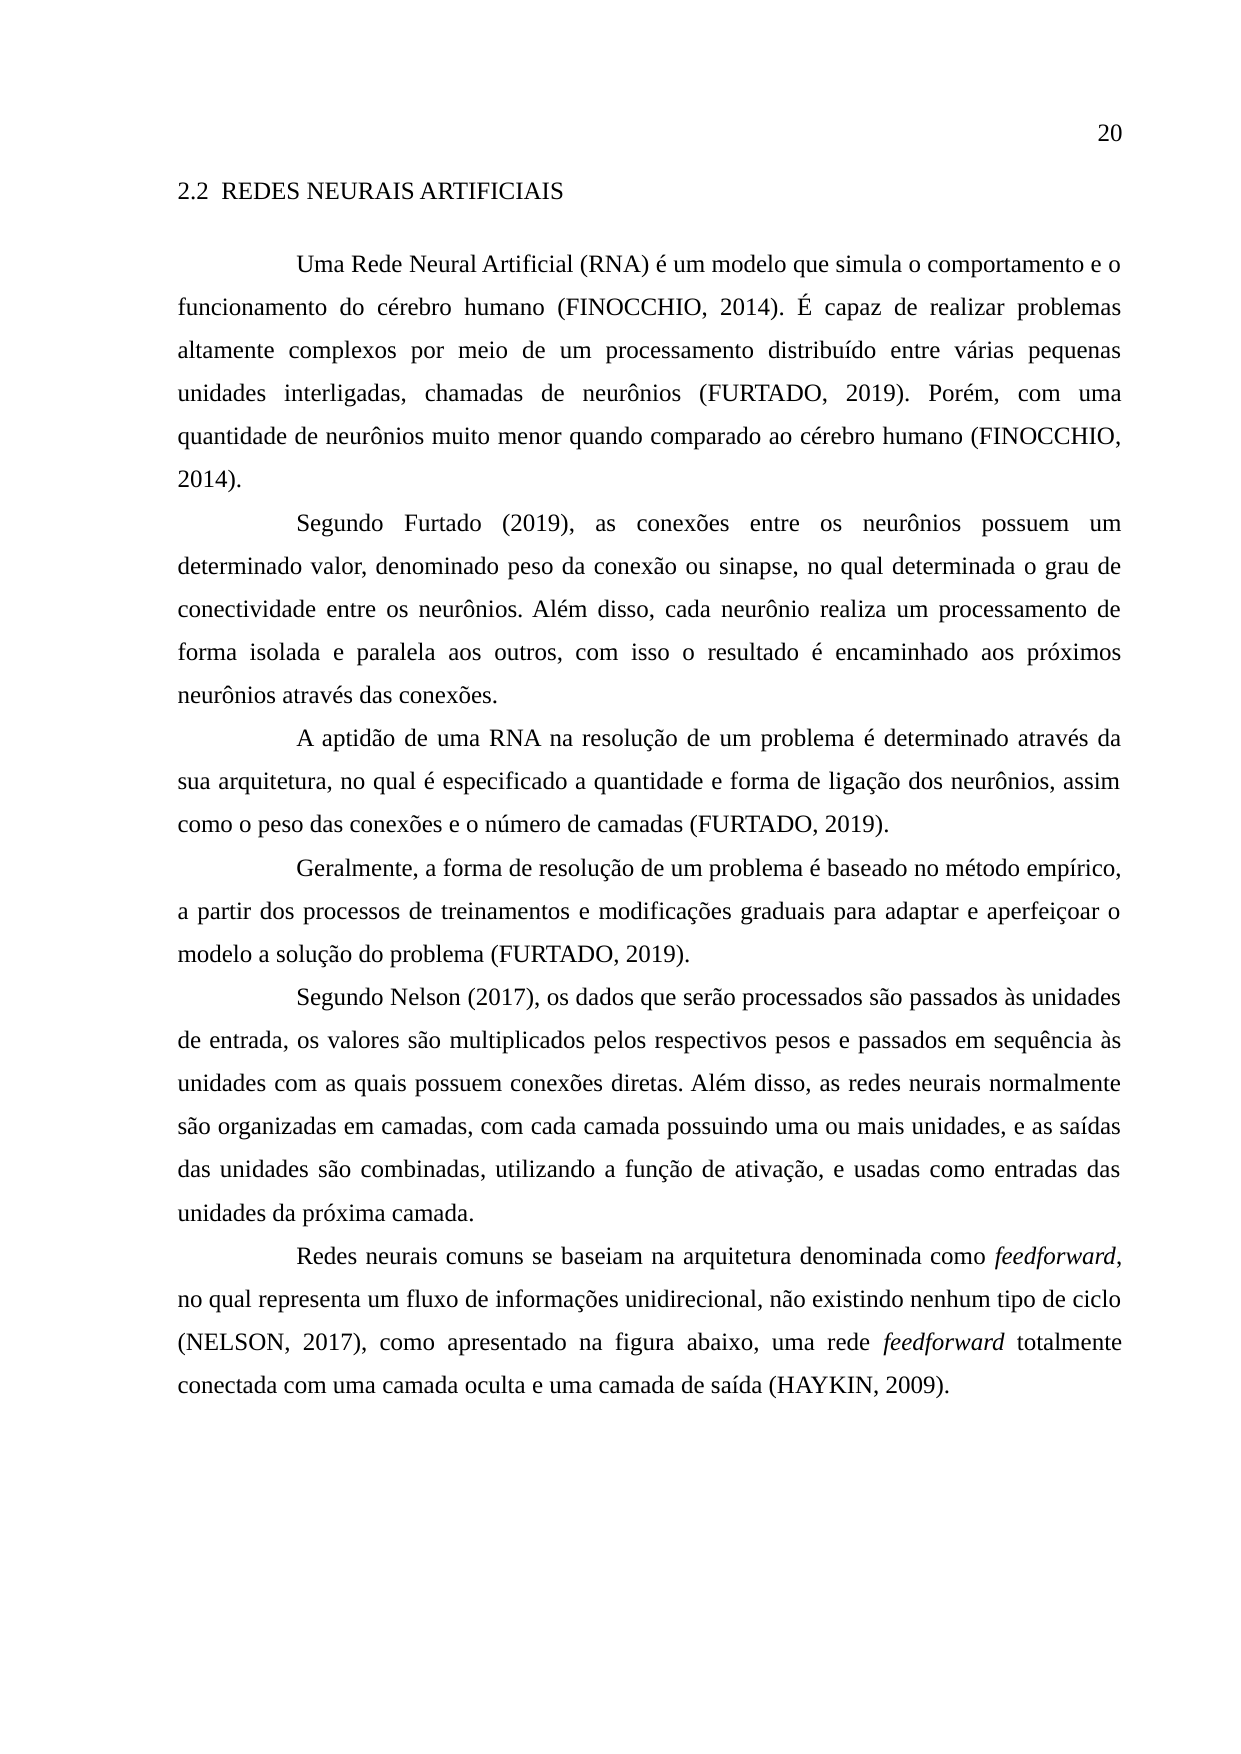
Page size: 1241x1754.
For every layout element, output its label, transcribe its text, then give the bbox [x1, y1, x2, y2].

text Redes neurais comuns se baseiam na arquitetura denominada como feedforward, no qual representa um fluxo de informações unidirecional, não existindo nenhum tipo de ciclo (NELSON, 2017), como apresentado na figura abaixo, uma rede feedforward totalmente conectada com uma camada oculta e uma camada de saída (HAYKIN, 2009). [177, 1241, 1122, 1399]
text Segundo Furtado (2019), as conexões entre os neurônios possuem um determinado valor, denominado peso da conexão ou sinapse, no qual determinada o grau de conectividade entre os neurônios. Além disso, cada neurônio realiza um processamento de forma isolada e paralela aos outros, com isso o resultado é encaminhado aos próximos neurônios através das conexões. [177, 508, 1122, 709]
text Segundo Nelson (2017), os dados que serão processados são passados às unidades de entrada, os valores são multiplicados pelos respectivos pesos e passados em sequência às unidades com as quais possuem conexões diretas. Além disso, as redes neurais normalmente são organizadas em camadas, com cada camada possuindo uma ou mais unidades, e as saídas das unidades são combinadas, utilizando a função de ativação, e usadas como entradas das unidades da próxima camada. [177, 982, 1122, 1226]
text Uma Rede Neural Artificial (RNA) é um modelo que simula o comportamento e o funcionamento do cérebro humano (FINOCCHIO, 2014). É capaz de realizar problemas altamente complexos por meio de um processamento distribuído entre várias pequenas unidades interligadas, chamadas de neurônios (FURTADO, 2019). Porém, com uma quantidade de neurônios muito menor quando comparado ao cérebro humano (FINOCCHIO, 2014). [177, 249, 1122, 493]
text Geralmente, a forma de resolução de um problema é baseado no método empírico, a partir dos processos de treinamentos e modificações graduais para adaptar e aperfeiçoar o modelo a solução do problema (FURTADO, 2019). [177, 853, 1122, 968]
text A aptidão de uma RNA na resolução de um problema é determinado através da sua arquitetura, no qual é especificado a quantidade e forma de ligação dos neurônios, assim como o peso das conexões e o número de camadas (FURTADO, 2019). [177, 723, 1122, 838]
subtitle REDES NEURAIS ARTIFICIAIS [177, 176, 1122, 205]
